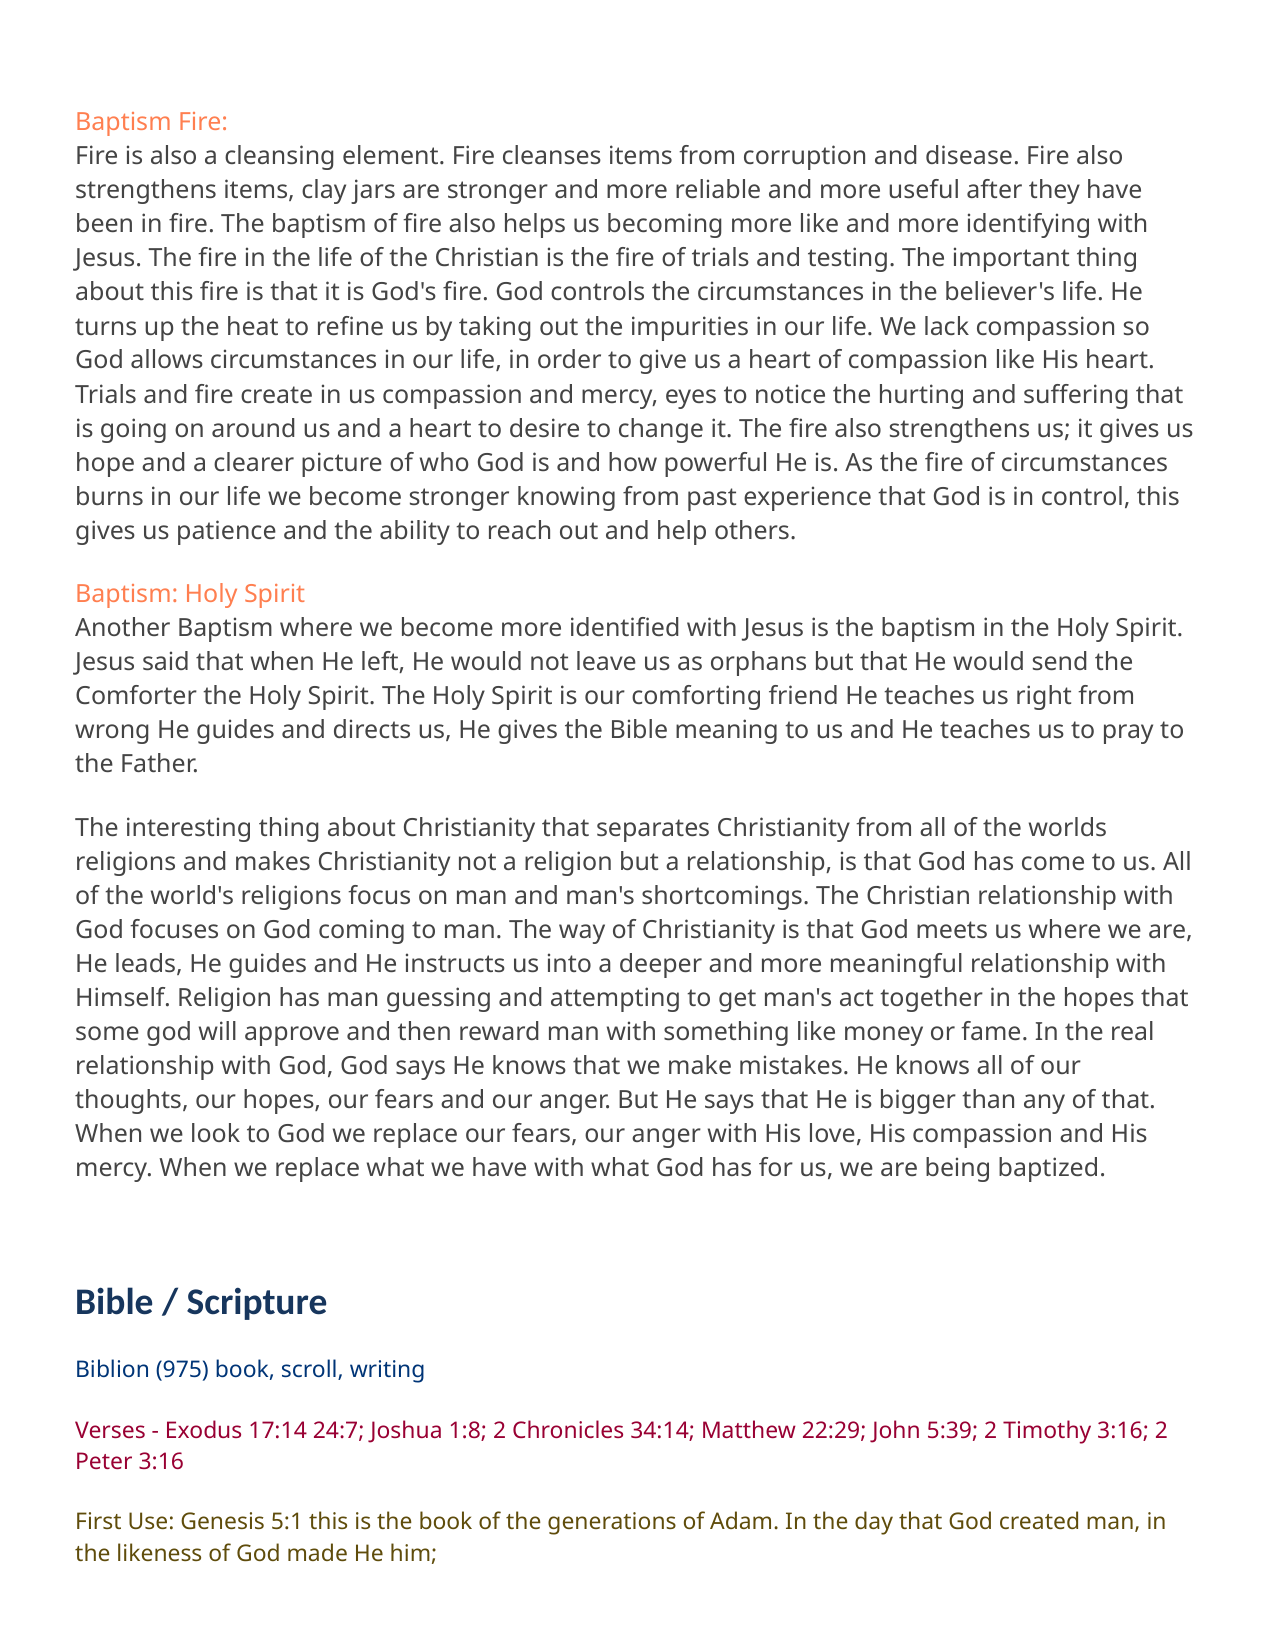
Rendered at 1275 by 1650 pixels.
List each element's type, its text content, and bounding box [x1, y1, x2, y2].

text Biblion (975) book, scroll, writing [75, 1353, 1200, 1384]
text The interesting thing about Christianity that separates Christianity from all of the worlds religions and makes Christianity not a religion but a relationship, is that God has come to us. All of the world's religions focus on man and man's shortcomings. The Christian relationship with God focuses on God coming to man. The way of Christianity is that God meets us where we are, He leads, He guides and He instructs us into a deeper and more meaningful relationship with Himself. Religion has man guessing and attempting to get man's act together in the hopes that some god will approve and then reward man with something like money or fame. In the real relationship with God, God says He knows that we make mistakes. He knows all of our thoughts, our hopes, our fears and our anger. But He says that He is bigger than any of that. When we look to God we replace our fears, our anger with His love, His compassion and His mercy. When we replace what we have with what God has for us, we are being baptized. [75, 809, 1200, 1184]
text Baptism Fire: Fire is also a cleansing element. Fire cleanses items from corruption and disease. Fire also strengthens items, clay jars are stronger and more reliable and more useful after they have been in fire. The baptism of fire also helps us becoming more like and more identifying with Jesus. The fire in the life of the Christian is the fire of trials and testing. The important thing about this fire is that it is God's fire. God controls the circumstances in the believer's life. He turns up the heat to refine us by taking out the impurities in our life. We lack compassion so God allows circumstances in our life, in order to give us a heart of compassion like His heart. Trials and fire create in us compassion and mercy, eyes to notice the hurting and suffering that is going on around us and a heart to desire to change it. The fire also strengthens us; it gives us hope and a clearer picture of who God is and how powerful He is. As the fire of circumstances burns in our life we become stronger knowing from past experience that God is in control, this gives us patience and the ability to reach out and help others. [75, 104, 1200, 547]
text First Use: Genesis 5:1 this is the book of the generations of Adam. In the day that God created man, in the likeness of God made He him; [75, 1505, 1200, 1568]
subtitle Bible / Scripture [75, 1278, 1200, 1324]
text Verses - Exodus 17:14 24:7; Joshua 1:8; 2 Chronicles 34:14; Matthew 22:29; John 5:39; 2 Timothy 3:16; 2 Peter 3:16 [75, 1414, 1200, 1476]
text Baptism: Holy Spirit Another Baptism where we become more identified with Jesus is the baptism in the Holy Spirit. Jesus said that when He left, He would not leave us as orphans but that He would send the Comforter the Holy Spirit. The Holy Spirit is our comforting friend He teaches us right from wrong He guides and directs us, He gives the Bible meaning to us and He teaches us to pray to the Father. [75, 576, 1200, 780]
